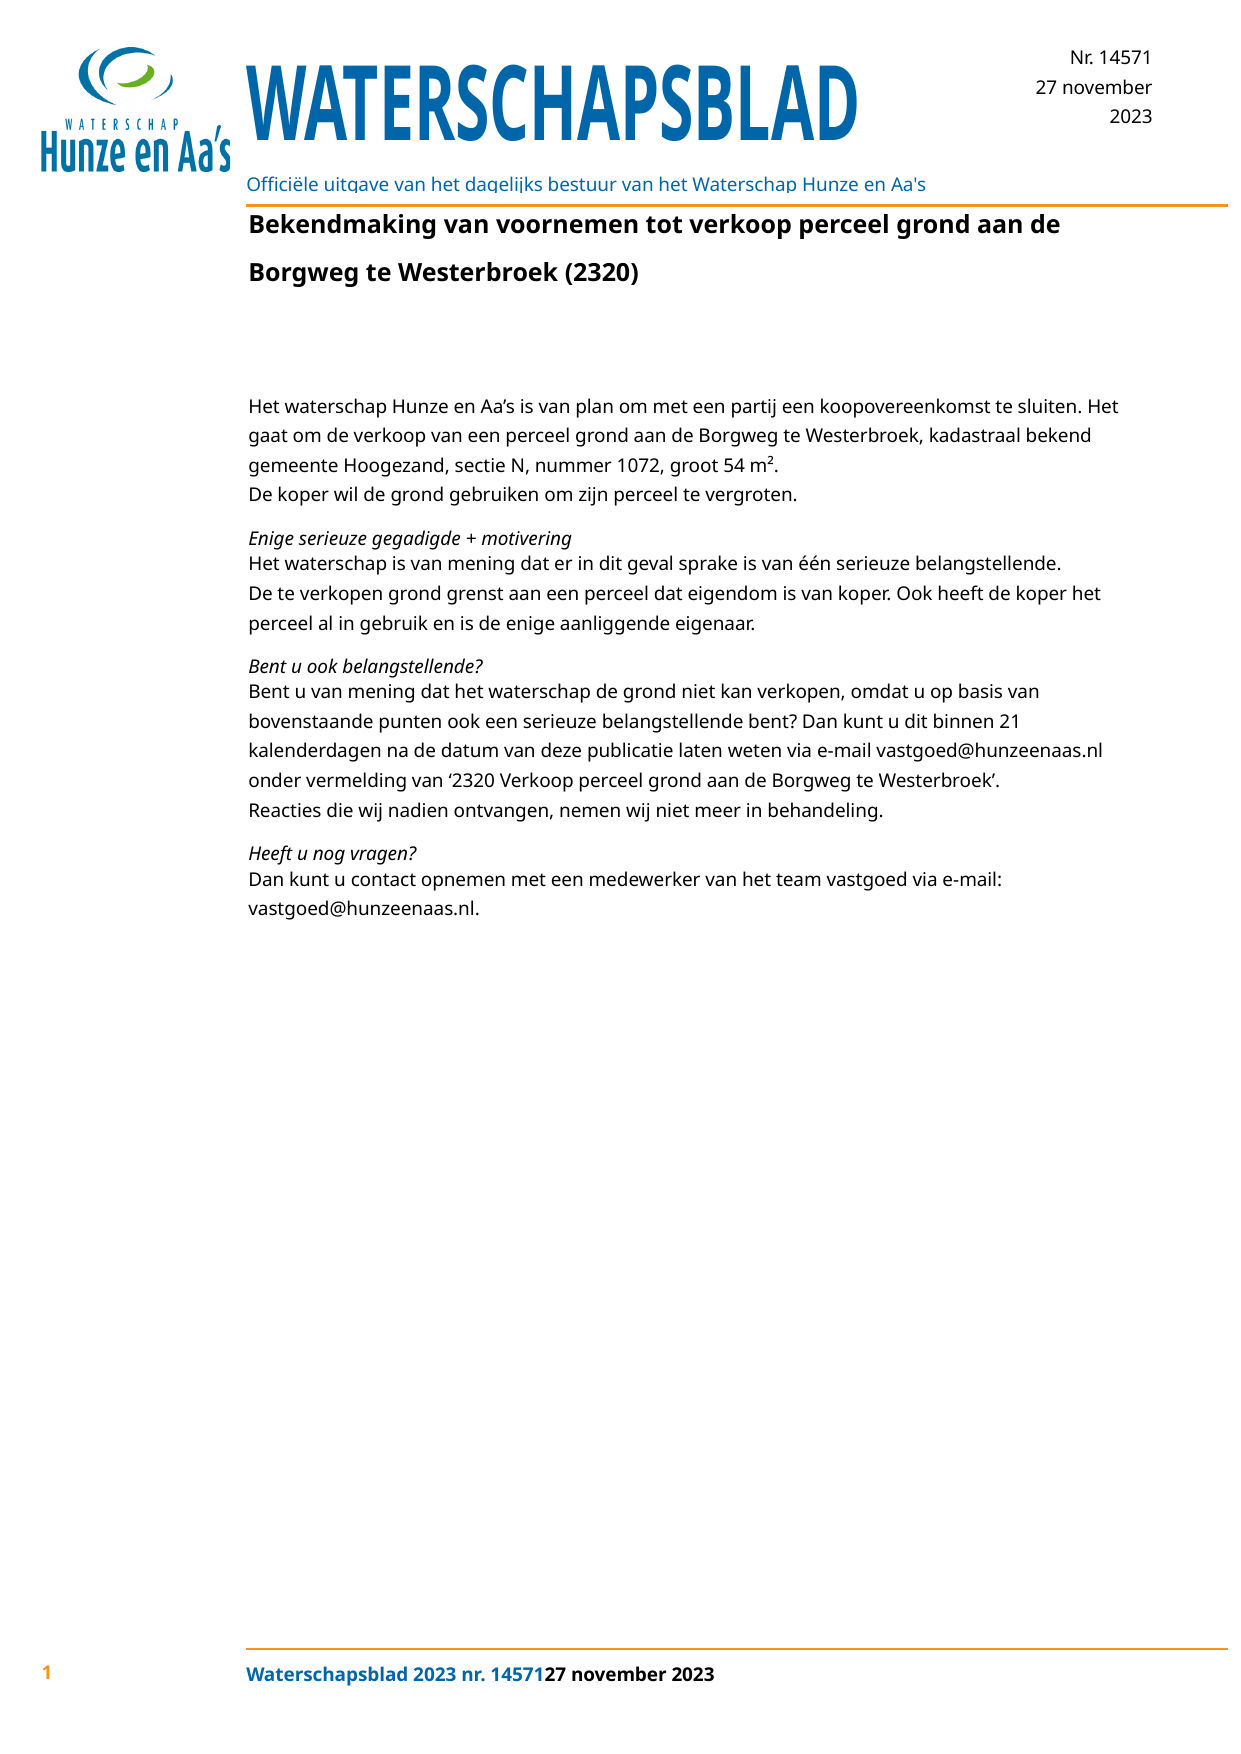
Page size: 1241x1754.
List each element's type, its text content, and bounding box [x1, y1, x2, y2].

text Enige serieuze gegadigde + motivering [248, 525, 1152, 551]
picture [41, 47, 231, 172]
picture [47, 154, 51, 172]
text Bent u van mening dat het waterschap de grond niet kan verkopen, omdat u op basis van bovenstaande punten ook een serieuze belangstellende bent? Dan kunt u dit binnen 21 kalenderdagen na de datum van deze publicatie laten weten via e-mail vastgoed@hunzeenaas.nl onder vermelding van ‘2320 Verkoop perceel grond aan de Borgweg te Westerbroek’. [248, 678, 1152, 793]
text Heeft u nog vragen? [248, 840, 1152, 866]
text De koper wil de grond gebruiken om zijn perceel te vergroten. [248, 482, 1152, 507]
text Dan kunt u contact opnemen met een medewerker van het team vastgoed via e-mail: vastgoed@hunzeenaas.nl. [248, 866, 1152, 921]
text Bent u ook belangstellende? [248, 653, 1152, 678]
picture [226, 145, 231, 156]
text Reacties die wij nadien ontvangen, nemen wij niet meer in behandeling. [248, 797, 1152, 823]
text Het waterschap is van mening dat er in dit geval sprake is van één serieuze belangstellende. [248, 551, 1152, 576]
text Bekendmaking van voornemen tot verkoop perceel grond aan de Borgweg te Westerbroek (2320) [248, 207, 1152, 288]
picture [183, 163, 191, 172]
text Het waterschap Hunze en Aa’s is van plan om met een partij een koopovereenkomst te sluiten. Het gaat om de verkoop van een perceel grond aan de Borgweg te Westerbroek, kadastraal bekend gemeente Hoogezand, sectie N, nummer 1072, groot 54 m². [248, 393, 1152, 478]
text De te verkopen grond grenst aan een perceel dat eigendom is van koper. Ook heeft de koper het perceel al in gebruik en is de enige aanliggende eigenaar. [248, 580, 1152, 635]
